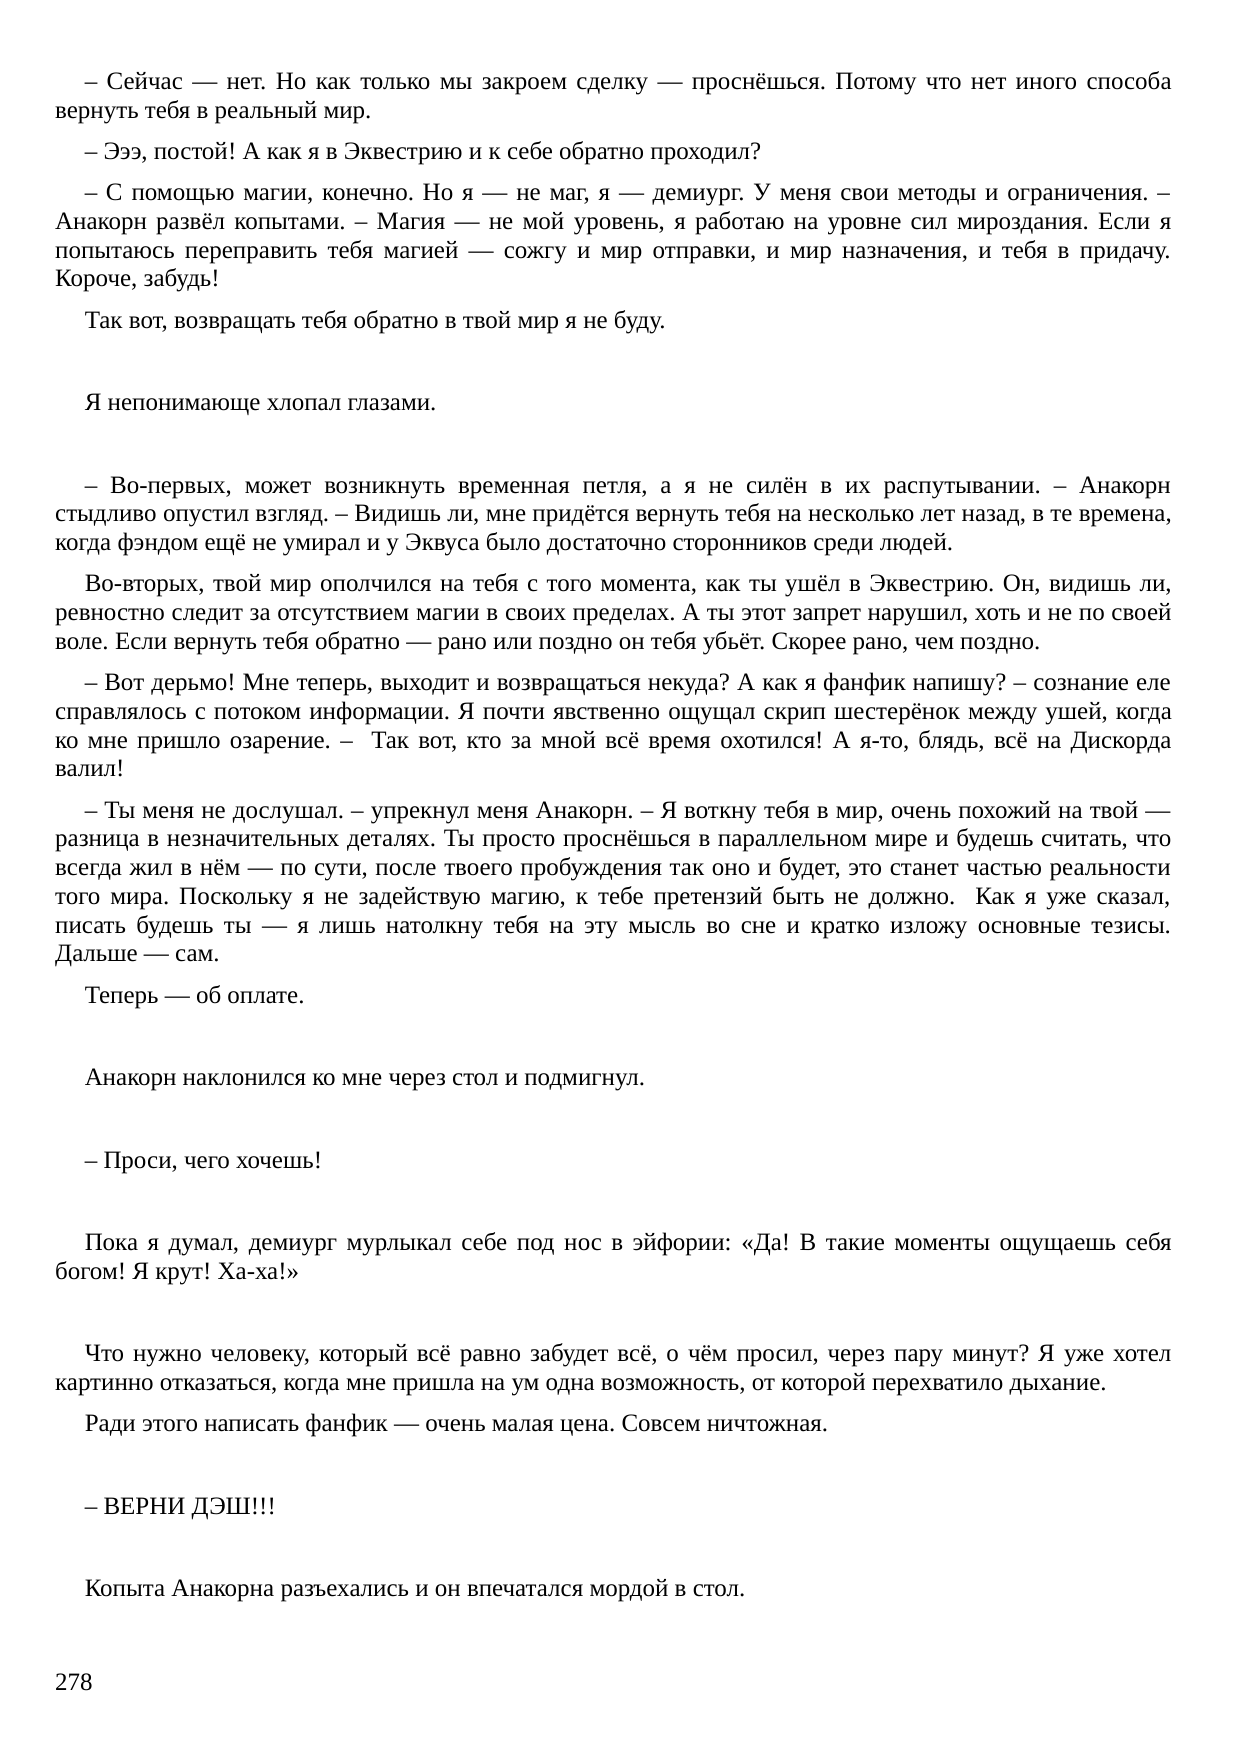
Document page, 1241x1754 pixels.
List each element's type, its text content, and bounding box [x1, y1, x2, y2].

text Пока я думал, демиург мурлыкал себе под нос в эйфории: «Да! В такие моменты ощущаешь себя богом! Я крут! Ха-ха!» [55, 1227, 1173, 1285]
text – Ты меня не дослушал. – упрекнул меня Анакорн. – Я воткну тебя в мир, очень похожий на твой — разница в незначительных деталях. Ты просто проснёшься в параллельном мире и будешь считать, что всегда жил в нём — по сути, после твоего пробуждения так оно и будет, это станет частью реальности того мира. Поскольку я не задействую магию, к тебе претензий быть не должно. Как я уже сказал, писать будешь ты — я лишь натолкну тебя на эту мысль во сне и кратко изложу основные тезисы. Дальше — сам. [55, 795, 1173, 967]
text Я непонимающе хлопал глазами. [55, 387, 1173, 416]
text Ради этого написать фанфик — очень малая цена. Совсем ничтожная. [55, 1408, 1173, 1437]
text – Во-первых, может возникнуть временная петля, а я не силён в их распутывании. – Анакорн стыдливо опустил взгляд. – Видишь ли, мне придётся вернуть тебя на несколько лет назад, в те времена, когда фэндом ещё не умирал и у Эквуса было достаточно сторонников среди людей. [55, 470, 1173, 556]
text Во-вторых, твой мир ополчился на тебя с того момента, как ты ушёл в Эквестрию. Он, видишь ли, ревностно следит за отсутствием магии в своих пределах. А ты этот запрет нарушил, хоть и не по своей воле. Если вернуть тебя обратно — рано или поздно он тебя убьёт. Скорее рано, чем поздно. [55, 568, 1173, 655]
text – Проси, чего хочешь! [55, 1145, 1173, 1173]
text Анакорн наклонился ко мне через стол и подмигнул. [55, 1062, 1173, 1091]
text – С помощью магии, конечно. Но я — не маг, я — демиург. У меня свои методы и ограничения. – Анакорн развёл копытами. – Магия — не мой уровень, я работаю на уровне сил мироздания. Если я попытаюсь переправить тебя магией — сожгу и мир отправки, и мир назначения, и тебя в придачу. Короче, забудь! [55, 177, 1173, 292]
text Так вот, возвращать тебя обратно в твой мир я не буду. [55, 305, 1173, 333]
text – Сейчас — нет. Но как только мы закроем сделку — проснёшься. Потому что нет иного способа вернуть тебя в реальный мир. [55, 66, 1173, 123]
text – ВЕРНИ ДЭШ!!! [55, 1491, 1173, 1520]
text Теперь — об оплате. [55, 980, 1173, 1008]
text Что нужно человеку, который всё равно забудет всё, о чём просил, через пару минут? Я уже хотел картинно отказаться, когда мне пришла на ум одна возможность, от которой перехватило дыхание. [55, 1338, 1173, 1396]
text – Эээ, постой! А как я в Эквестрию и к себе обратно проходил? [55, 136, 1173, 165]
text Копыта Анакорна разъехались и он впечатался мордой в стол. [55, 1573, 1173, 1602]
text – Вот дерьмо! Мне теперь, выходит и возвращаться некуда? А как я фанфик напишу? – сознание еле справлялось с потоком информации. Я почти явственно ощущал скрип шестерёнок между ушей, когда ко мне пришло озарение. – Так вот, кто за мной всё время охотился! А я-то, блядь, всё на Дискорда валил! [55, 667, 1173, 782]
